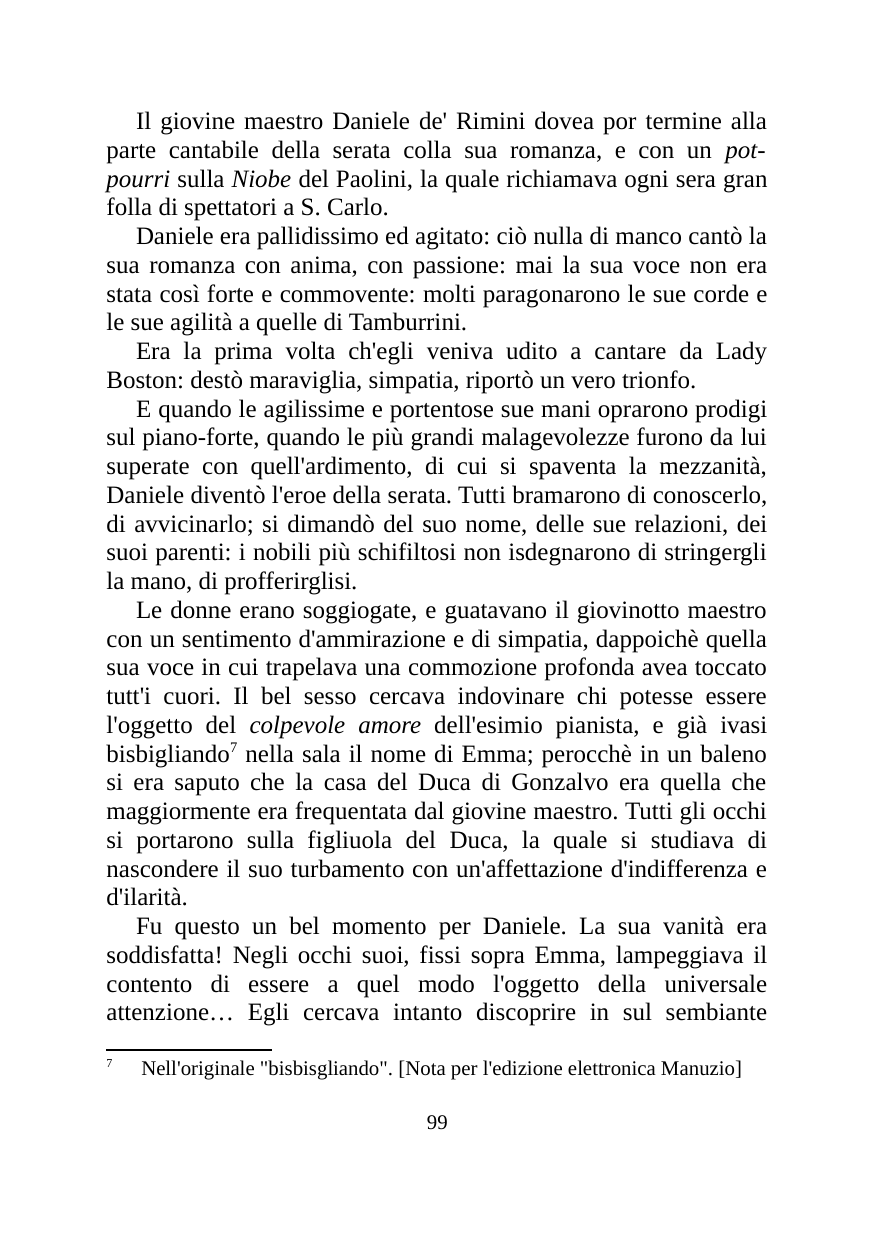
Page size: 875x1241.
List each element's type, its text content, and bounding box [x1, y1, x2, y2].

text E quando le agilissime e portentose sue mani oprarono prodigi sul piano-forte, quando le più grandi malagevolezze furono da lui superate con quell'ardimento, di cui si spaventa la mezzanità, Daniele diventò l'eroe della serata. Tutti bramarono di conoscerlo, di avvicinarlo; si dimandò del suo nome, delle sue relazioni, dei suoi parenti: i nobili più schifiltosi non isdegnarono di stringergli la mano, di profferirglisi. [106, 394, 768, 595]
text Era la prima volta ch'egli veniva udito a cantare da Lady Boston: destò maraviglia, simpatia, riportò un vero trionfo. [106, 336, 768, 394]
text Le donne erano soggiogate, e guatavano il giovinotto maestro con un sentimento d'ammirazione e di simpatia, dappoichè quella sua voce in cui trapelava una commozione profonda avea toccato tutt'i cuori. Il bel sesso cercava indovinare chi potesse essere l'oggetto del colpevole amore dell'esimio pianista, e già ivasi bisbigliando nella sala il nome di Emma; perocchè in un baleno si era saputo che la casa del Duca di Gonzalvo era quella che maggiormente era frequentata dal giovine maestro. Tutti gli occhi si portarono sulla figliuola del Duca, la quale si studiava di nascondere il suo turbamento con un'affettazione d'indifferenza e d'ilarità. [106, 595, 768, 911]
text Daniele era pallidissimo ed agitato: ciò nulla di manco cantò la sua romanza con anima, con passione: mai la sua voce non era stata così forte e commovente: molti paragonarono le sue corde e le sue agilità a quelle di Tamburrini. [106, 221, 768, 336]
text Fu questo un bel momento per Daniele. La sua vanità era soddisfatta! Negli occhi suoi, fissi sopra Emma, lampeggiava il contento di essere a quel modo l'oggetto della universale attenzione… Egli cercava intanto discoprire in sul sembiante [106, 911, 768, 1026]
text Il giovine maestro Daniele de' Rimini dovea por termine alla parte cantabile della serata colla sua romanza, e con un pot-pourri sulla Niobe del Paolini, la quale richiamava ogni sera gran folla di spettatori a S. Carlo. [106, 106, 768, 221]
text Nell'originale "bisbisgliando". [Nota per l'edizione elettronica Manuzio] [106, 1056, 768, 1080]
